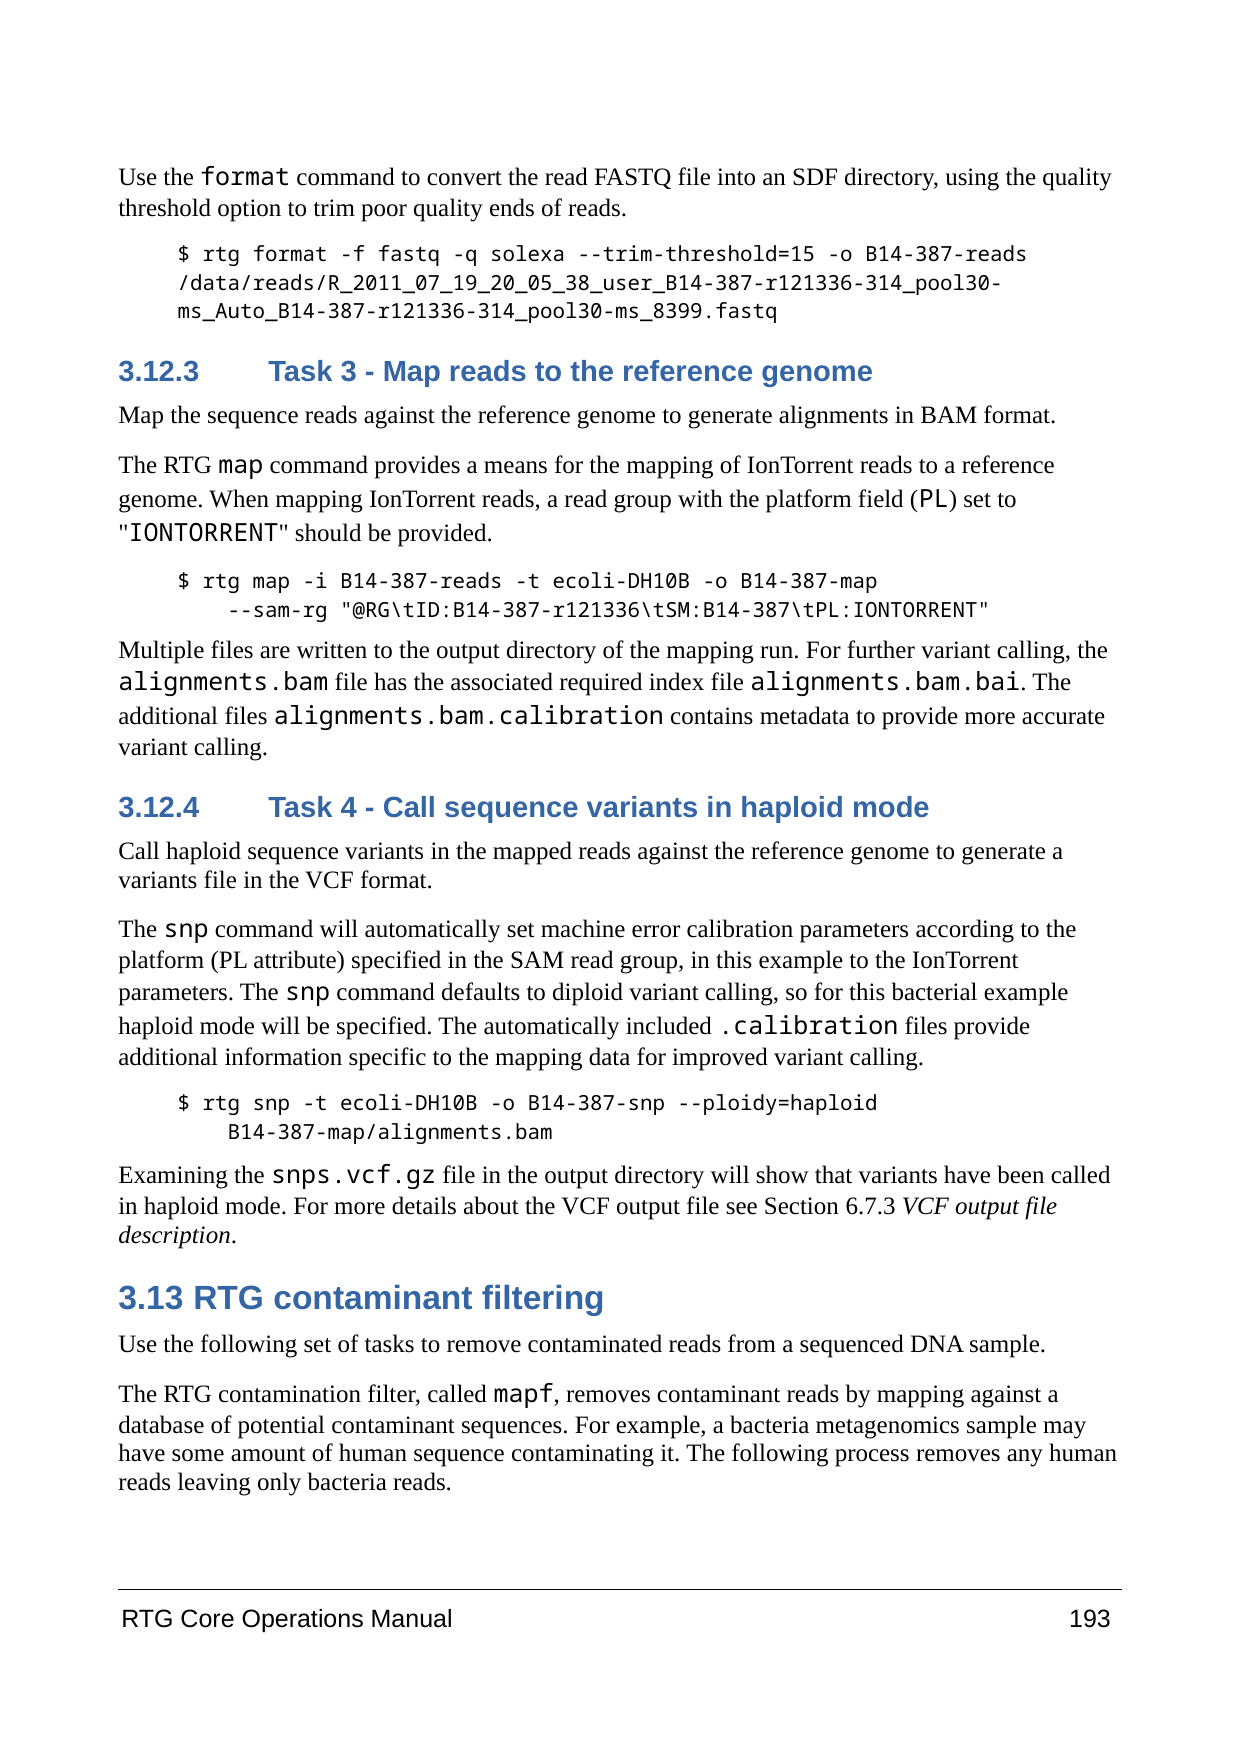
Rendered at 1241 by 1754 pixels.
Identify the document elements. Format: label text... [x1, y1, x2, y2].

text $ rtg format -f fastq -q solexa --trim-threshold=15 -o B14-387-reads /data/reads/R_2011_07_19_20_05_38_user_B14-387-r121336-314_pool30-ms_Auto_B14-387-r121336-314_pool30-ms_8399.fastq [177, 239, 1122, 324]
text --sam-rg "@RG\tID:B14-387-r121336\tSM:B14-387\tPL:IONTORRENT" [177, 595, 1122, 623]
text Examining the snps.vcf.gz file in the output directory will show that variants have been called in haploid mode. For more details about the VCF output file see Section 6.7.3 VCF output file description. [118, 1157, 1122, 1249]
text $ rtg map -i B14-387-reads -t ecoli-DH10B -o B14-387-map [177, 566, 1122, 595]
text Call haploid sequence variants in the mapped reads against the reference genome to generate a variants file in the VCF format. [118, 836, 1122, 893]
text Multiple files are written to the output directory of the mapping run. For further variant calling, the alignments.bam file has the associated required index file alignments.bam.bai. The additional files alignments.bam.calibration contains metadata to provide more accurate variant calling. [118, 635, 1122, 761]
text The RTG map command provides a means for the mapping of IonTorrent reads to a reference genome. When mapping IonTorrent reads, a read group with the platform field (PL) set to "IONTORRENT" should be provided. [118, 446, 1122, 548]
text Use the following set of tasks to remove contaminated reads from a sequenced DNA sample. [118, 1329, 1122, 1358]
text Map the sequence reads against the reference genome to generate alignments in BAM format. [118, 400, 1122, 429]
subtitle Task 4 - Call sequence variants in haploid mode [118, 790, 1122, 823]
subtitle Task 3 - Map reads to the reference genome [118, 354, 1122, 387]
text The snp command will automatically set machine error calibration parameters according to the platform (PL attribute) specified in the SAM read group, in this example to the IonTorrent parameters. The snp command defaults to diploid variant calling, so for this bacterial example haploid mode will be specified. The automatically included .calibration files provide additional information specific to the mapping data for improved variant calling. [118, 911, 1122, 1071]
text B14-387-map/alignments.bam [177, 1117, 1122, 1145]
text Use the format command to convert the read FASTQ file into an SDF directory, using the quality threshold option to trim poor quality ends of reads. [118, 159, 1122, 221]
text The RTG contamination filter, called mapf, removes contaminant reads by mapping against a database of potential contaminant sequences. For example, a bacteria metagenomics sample may have some amount of human sequence contaminating it. The following process removes any human reads leaving only bacteria reads. [118, 1376, 1122, 1496]
subtitle RTG contaminant filtering [118, 1278, 1122, 1317]
text $ rtg snp -t ecoli-DH10B -o B14-387-snp --ploidy=haploid [177, 1088, 1122, 1117]
